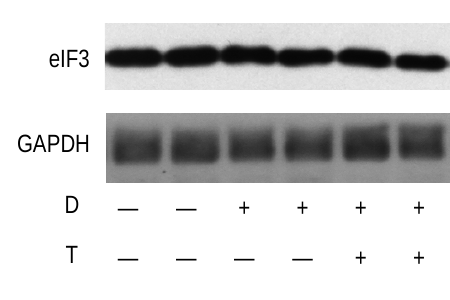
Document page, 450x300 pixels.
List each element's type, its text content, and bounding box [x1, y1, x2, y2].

text_box eIF3 [0, 43, 91, 73]
table_cell + [333, 233, 390, 282]
picture [104, 23, 450, 91]
table_header — [100, 183, 157, 232]
table_header + [333, 183, 390, 232]
text_box GAPDH [0, 129, 91, 159]
table_header + [274, 183, 332, 232]
table_header — [158, 183, 215, 232]
picture [106, 113, 450, 183]
table_header D [46, 183, 99, 232]
table_cell — [274, 233, 332, 282]
table_cell T [46, 233, 99, 282]
table_cell — [100, 233, 157, 282]
table_cell + [391, 233, 448, 282]
table_header + [391, 183, 448, 232]
table_cell — [158, 233, 215, 282]
table_cell — [216, 233, 273, 282]
table_header + [216, 183, 273, 232]
